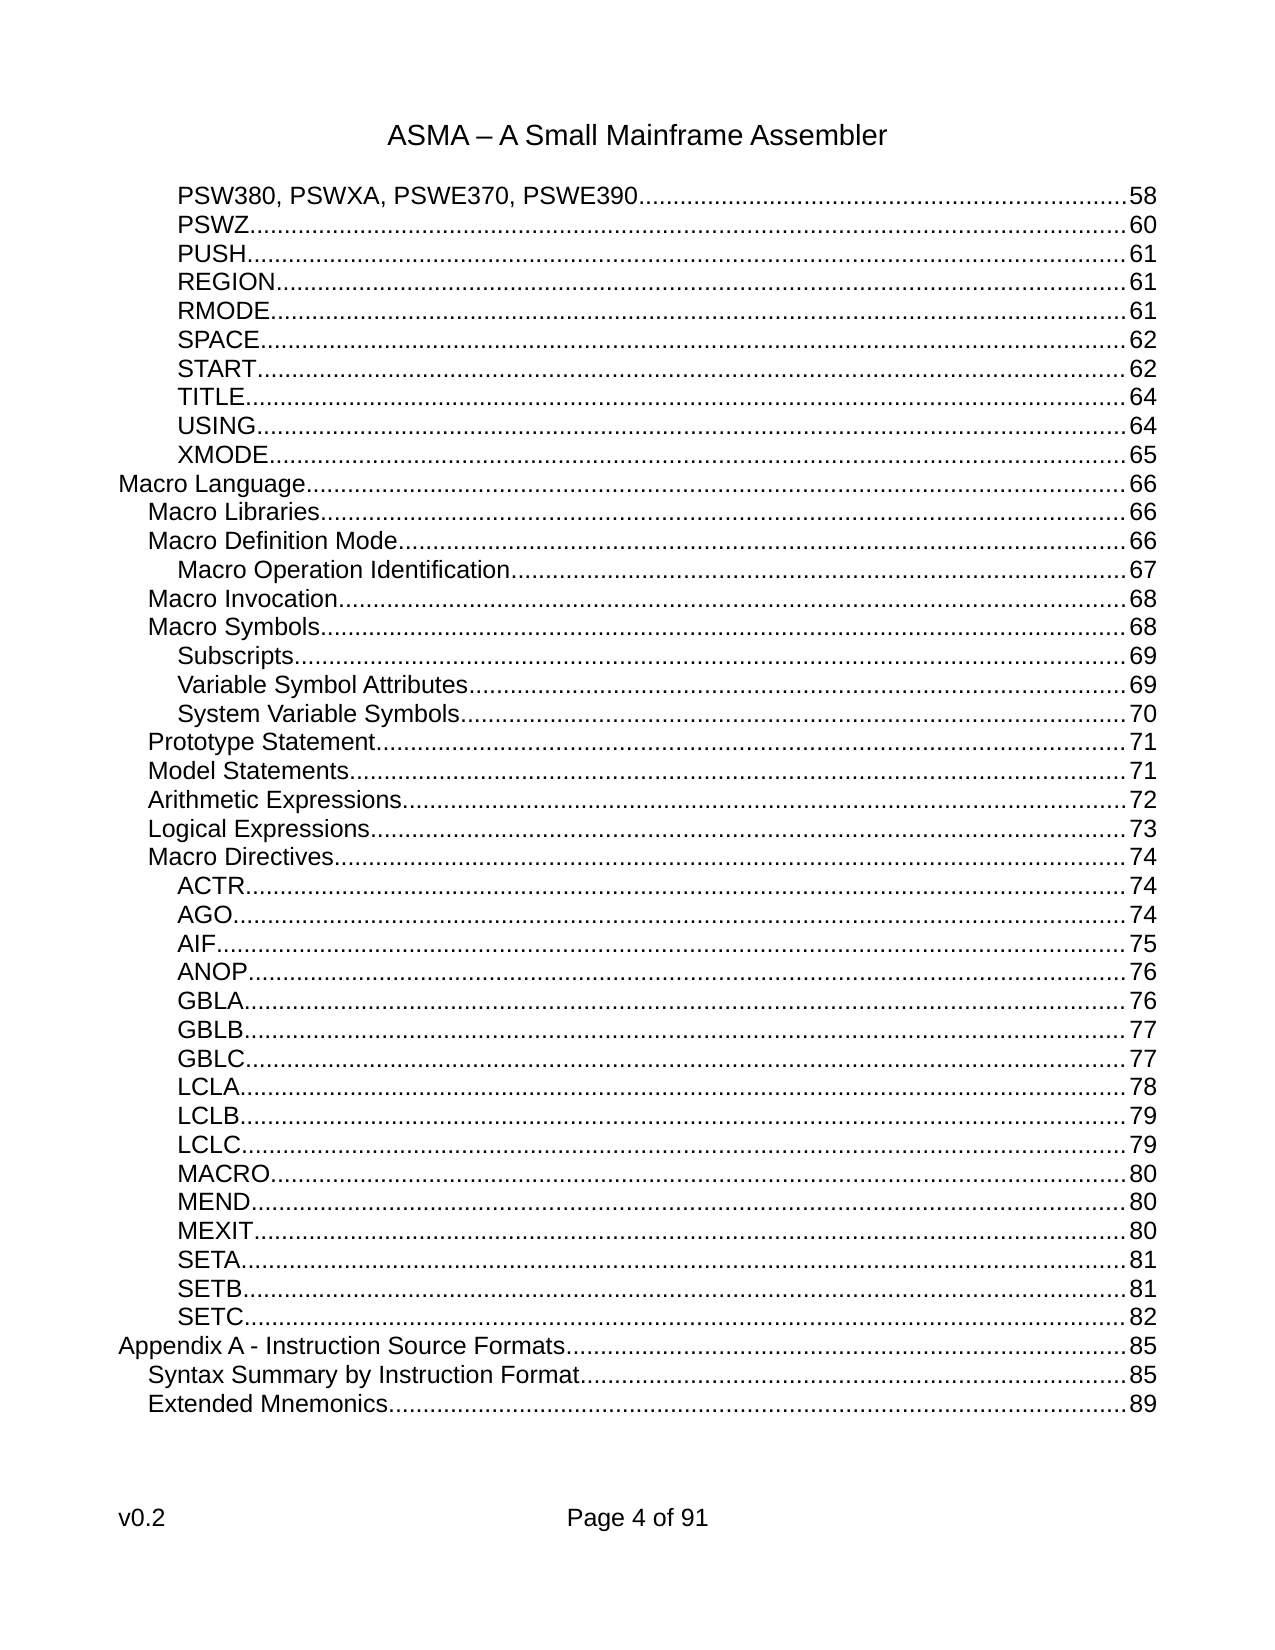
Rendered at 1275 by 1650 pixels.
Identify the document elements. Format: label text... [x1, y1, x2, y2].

text SETC 82 [177, 1302, 1157, 1331]
text Model Statements 71 [148, 756, 1157, 785]
text Macro Language 66 [118, 469, 1157, 497]
text MEND 80 [177, 1187, 1157, 1216]
text LCLB 79 [177, 1101, 1157, 1130]
text Variable Symbol Attributes 69 [177, 670, 1157, 699]
text Prototype Statement 71 [148, 727, 1157, 756]
text XMODE 65 [177, 440, 1157, 469]
text Macro Invocation 68 [148, 584, 1157, 612]
text Appendix A - Instruction Source Formats 85 [118, 1331, 1157, 1360]
text START 62 [177, 354, 1157, 382]
text LCLA 78 [177, 1072, 1157, 1101]
text Macro Libraries 66 [148, 497, 1157, 526]
text GBLA 76 [177, 986, 1157, 1015]
text Subscripts 69 [177, 641, 1157, 670]
text AIF 75 [177, 929, 1157, 957]
text SPACE 62 [177, 325, 1157, 354]
text ACTR 74 [177, 871, 1157, 900]
text LCLC 79 [177, 1130, 1157, 1159]
text System Variable Symbols 70 [177, 699, 1157, 727]
text RMODE 61 [177, 296, 1157, 325]
text Arithmetic Expressions 72 [148, 785, 1157, 814]
text Syntax Summary by Instruction Format 85 [148, 1360, 1157, 1389]
text MACRO 80 [177, 1159, 1157, 1187]
text Macro Definition Mode 66 [148, 526, 1157, 555]
text REGION 61 [177, 267, 1157, 296]
text SETB 81 [177, 1274, 1157, 1302]
text GBLC 77 [177, 1044, 1157, 1072]
text TITLE 64 [177, 382, 1157, 411]
text Extended Mnemonics 89 [148, 1389, 1157, 1417]
text Macro Operation Identification 67 [177, 555, 1157, 584]
text AGO 74 [177, 900, 1157, 929]
text SETA 81 [177, 1245, 1157, 1274]
text USING 64 [177, 411, 1157, 440]
text GBLB 77 [177, 1015, 1157, 1044]
text Macro Symbols 68 [148, 612, 1157, 641]
text ANOP 76 [177, 957, 1157, 986]
text PSW380, PSWXA, PSWE370, PSWE390 58 [177, 181, 1157, 210]
text Macro Directives 74 [148, 842, 1157, 871]
text PUSH 61 [177, 239, 1157, 267]
text MEXIT 80 [177, 1216, 1157, 1245]
text PSWZ 60 [177, 210, 1157, 239]
text Logical Expressions 73 [148, 814, 1157, 842]
